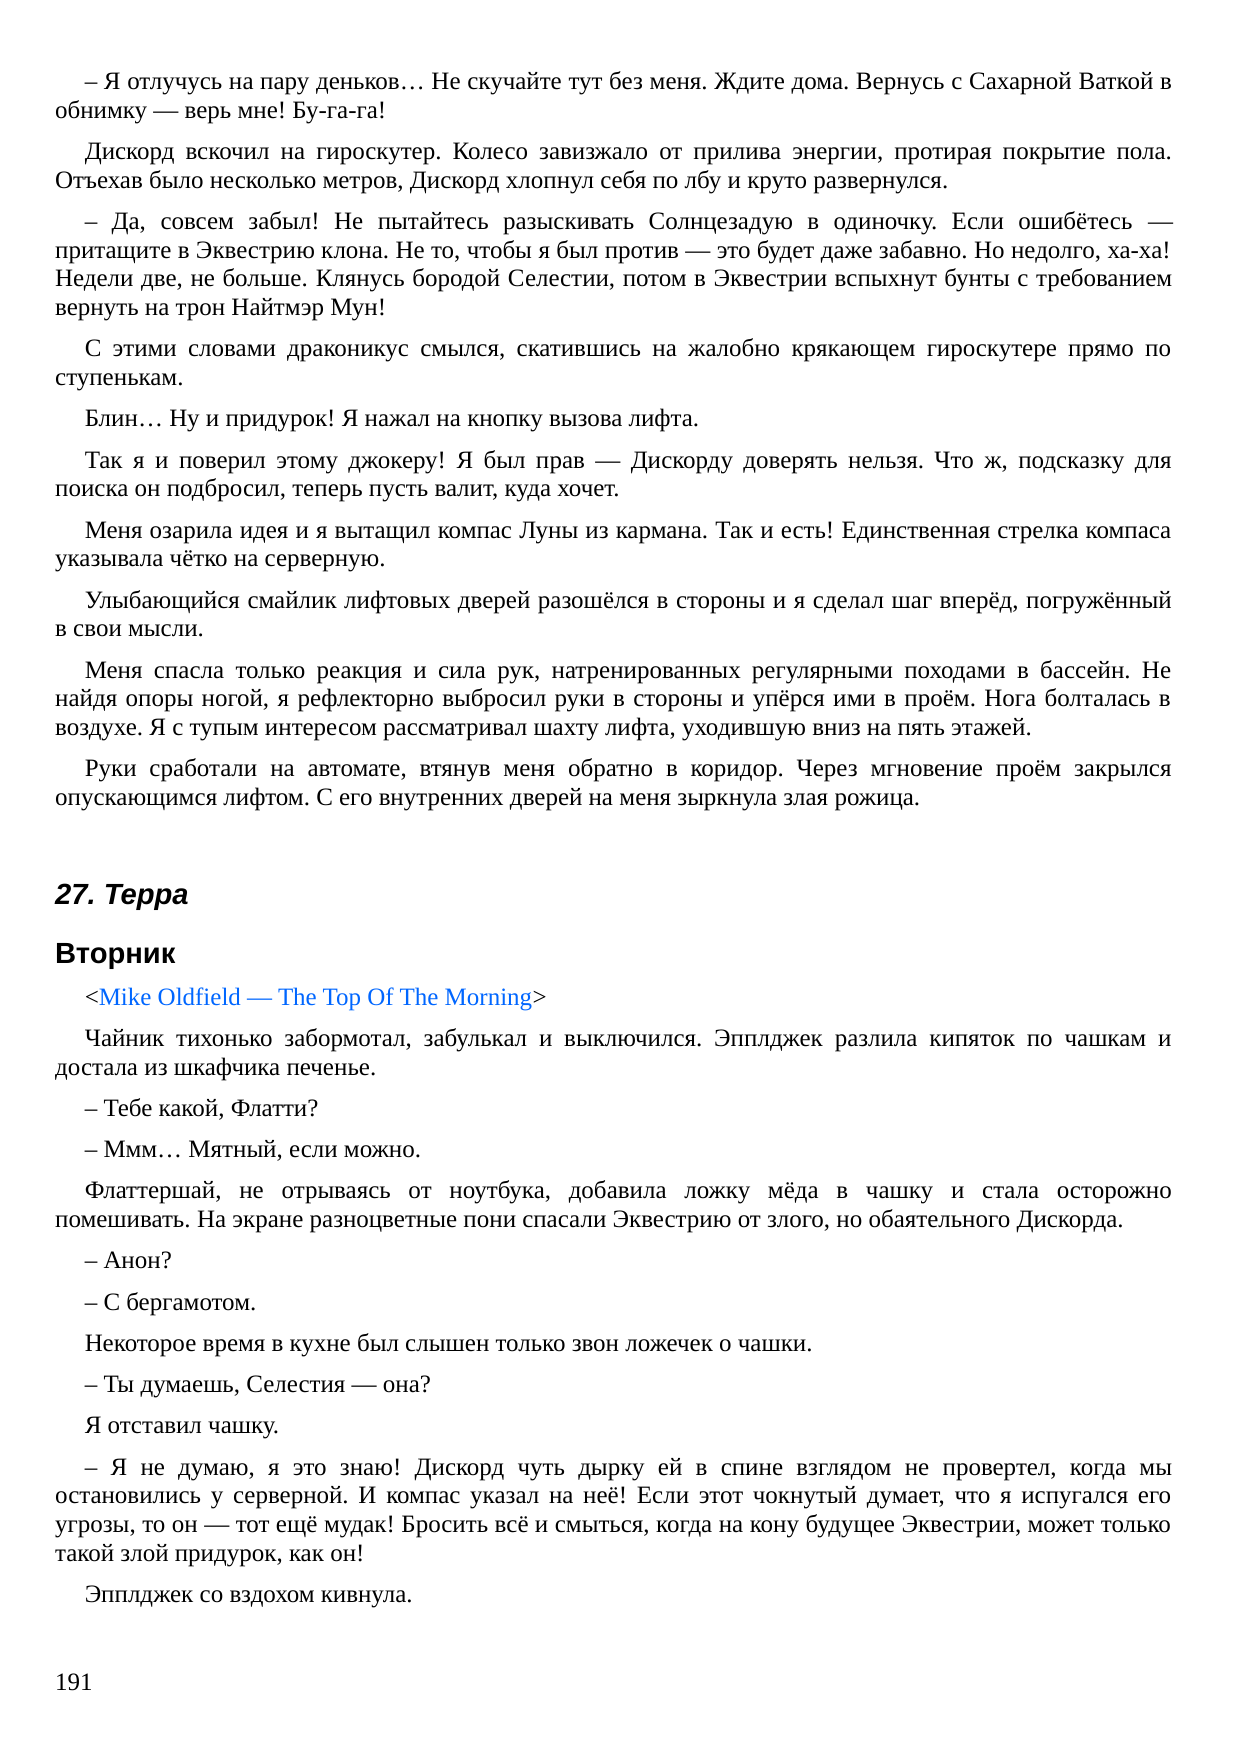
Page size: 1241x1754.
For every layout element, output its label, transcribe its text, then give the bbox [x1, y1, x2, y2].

text Дискорд вскочил на гироскутер. Колесо завизжало от прилива энергии, протирая покрытие пола. Отъехав было несколько метров, Дискорд хлопнул себя по лбу и круто развернулся. [55, 136, 1173, 193]
text Так я и поверил этому джокеру! Я был прав — Дискорду доверять нельзя. Что ж, подсказку для поиска он подбросил, теперь пусть валит, куда хочет. [55, 445, 1173, 502]
subtitle Вторник [55, 936, 1173, 969]
text – Ммм… Мятный, если можно. [55, 1134, 1173, 1163]
text – Ты думаешь, Селестия — она? [55, 1369, 1173, 1398]
text Некоторое время в кухне был слышен только звон ложечек о чашки. [55, 1328, 1173, 1357]
text – Анон? [55, 1246, 1173, 1274]
subtitle 27. Терра [55, 877, 1173, 911]
text Флаттершай, не отрываясь от ноутбука, добавила ложку мёда в чашку и стала осторожно помешивать. На экране разноцветные пони спасали Эквестрию от злого, но обаятельного Дискорда. [55, 1176, 1173, 1233]
text Меня спасла только реакция и сила рук, натренированных регулярными походами в бассейн. Не найдя опоры ногой, я рефлекторно выбросил руки в стороны и упёрся ими в проём. Нога болталась в воздухе. Я с тупым интересом рассматривал шахту лифта, уходившую вниз на пять этажей. [55, 655, 1173, 741]
text Улыбающийся смайлик лифтовых дверей разошёлся в стороны и я сделал шаг вперёд, погружённый в свои мысли. [55, 585, 1173, 642]
text – Тебе какой, Флатти? [55, 1093, 1173, 1122]
text Эпплджек со вздохом кивнула. [55, 1579, 1173, 1608]
text Меня озарила идея и я вытащил компас Луны из кармана. Так и есть! Единственная стрелка компаса указывала чётко на серверную. [55, 515, 1173, 572]
text – С бергамотом. [55, 1287, 1173, 1316]
text Чайник тихонько забормотал, забулькал и выключился. Эпплджек разлила кипяток по чашкам и достала из шкафчика печенье. [55, 1023, 1173, 1081]
text – Я отлучусь на пару деньков… Не скучайте тут без меня. Ждите дома. Вернусь с Сахарной Ваткой в обнимку — верь мне! Бу-га-га! [55, 66, 1173, 123]
text С этими словами драконикус смылся, скатившись на жалобно крякающем гироскутере прямо по ступенькам. [55, 333, 1173, 391]
text Я отставил чашку. [55, 1411, 1173, 1439]
text Блин… Ну и придурок! Я нажал на кнопку вызова лифта. [55, 403, 1173, 432]
text Руки сработали на автомате, втянув меня обратно в коридор. Через мгновение проём закрылся опускающимся лифтом. С его внутренних дверей на меня зыркнула злая рожица. [55, 753, 1173, 811]
text <Mike Oldfield — The Top Of The Morning> [55, 982, 1173, 1011]
text – Да, совсем забыл! Не пытайтесь разыскивать Солнцезадую в одиночку. Если ошибётесь — притащите в Эквестрию клона. Не то, чтобы я был против — это будет даже забавно. Но недолго, ха-ха! Недели две, не больше. Клянусь бородой Селестии, потом в Эквестрии вспыхнут бунты с требованием вернуть на трон Найтмэр Мун! [55, 206, 1173, 321]
text – Я не думаю, я это знаю! Дискорд чуть дырку ей в спине взглядом не провертел, когда мы остановились у серверной. И компас указал на неё! Если этот чокнутый думает, что я испугался его угрозы, то он — тот ещё мудак! Бросить всё и смыться, когда на кону будущее Эквестрии, может только такой злой придурок, как он! [55, 1452, 1173, 1567]
